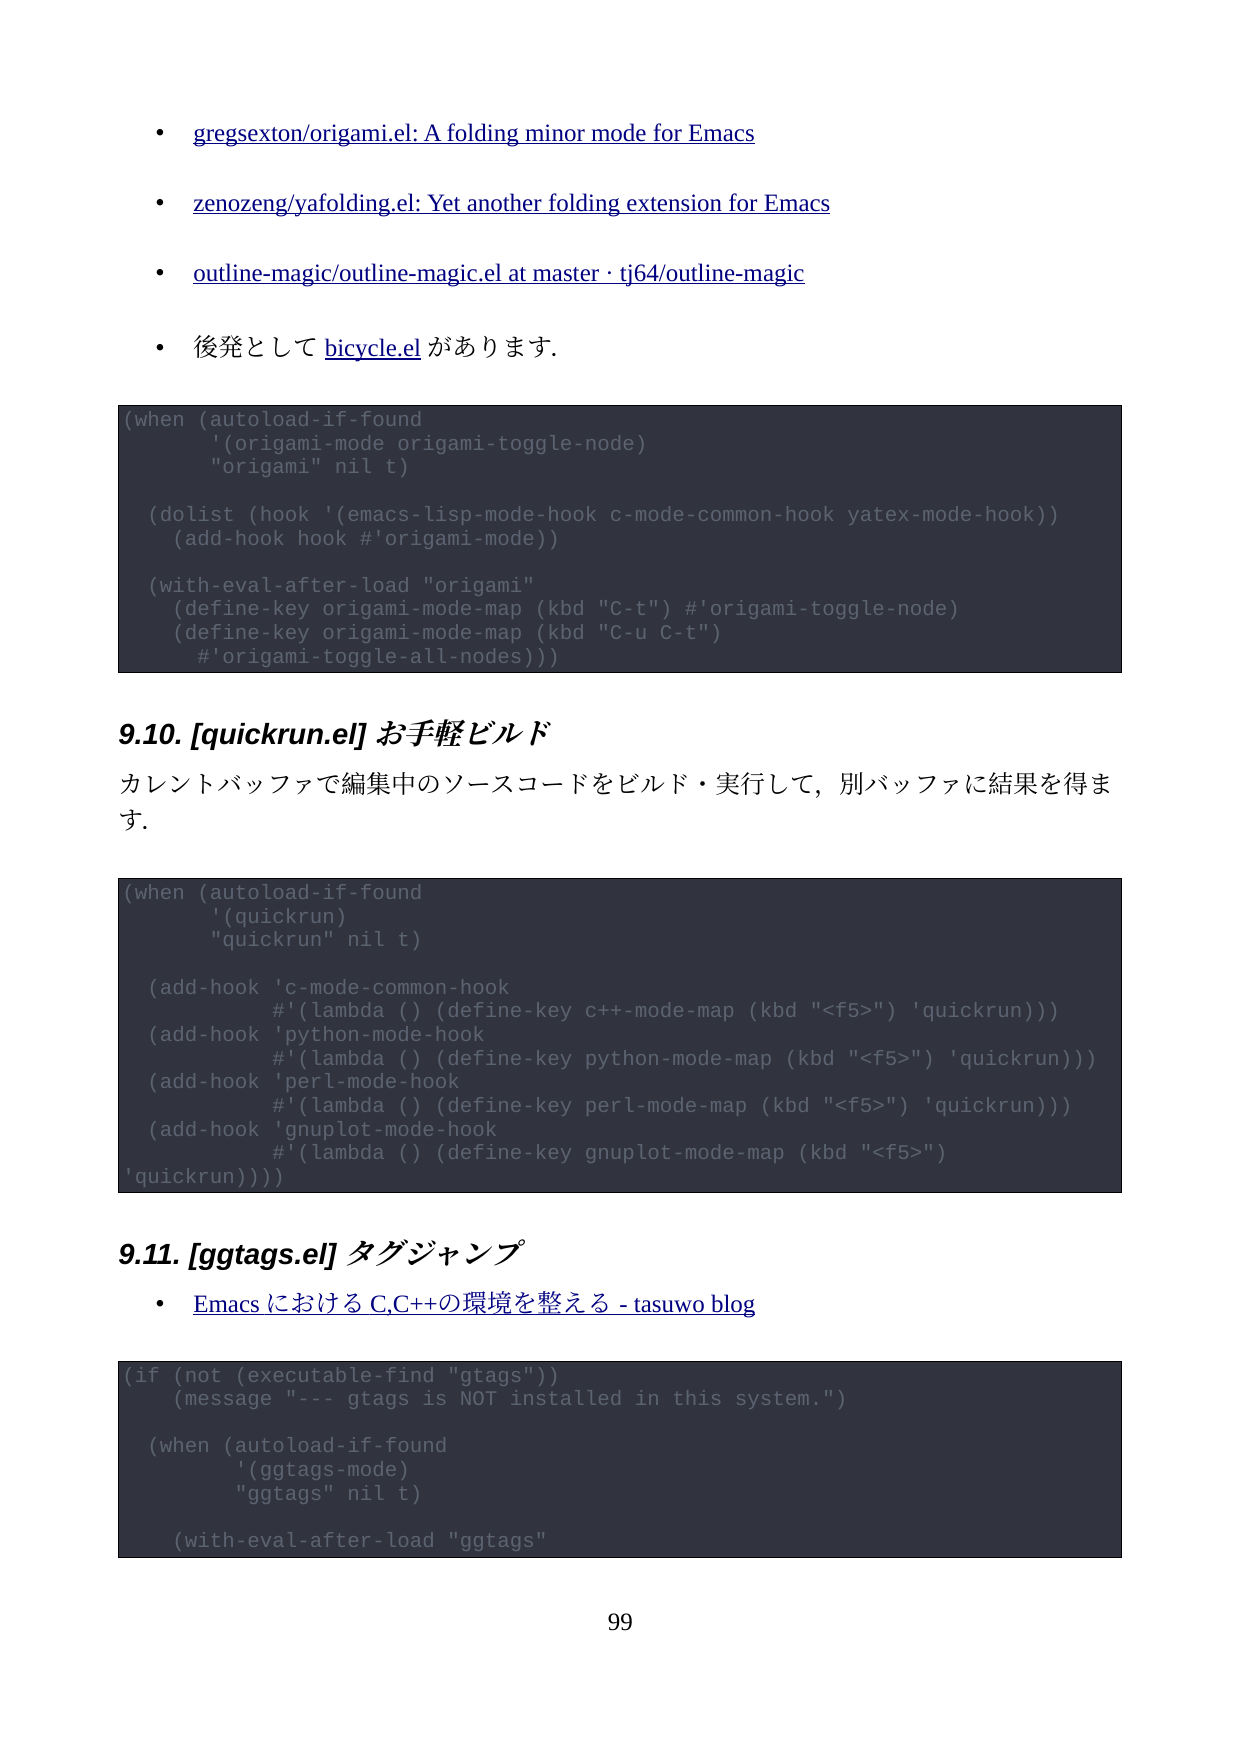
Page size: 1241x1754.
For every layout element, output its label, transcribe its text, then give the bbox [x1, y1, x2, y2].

subtitle [ggtags.el] タグジャンプ [118, 1231, 1122, 1273]
text (add-hook 'perl-mode-hook [119, 1067, 1121, 1091]
text (with-eval-after-load "origami" [119, 571, 1121, 594]
text '(quickrun) [119, 902, 1121, 926]
list EmacsにおけるC,C++の環境を整える - tasuwo blog [156, 1285, 1122, 1348]
list zenozeng/yafolding.el: Yet another folding extension for Emacs [156, 188, 1122, 246]
text #'(lambda () (define-key perl-mode-map (kbd "<f5>") 'quickrun))) [119, 1091, 1121, 1115]
text (define-key origami-mode-map (kbd "C-t") #'origami-toggle-node) [119, 594, 1121, 618]
text #'(lambda () (define-key python-mode-map (kbd "<f5>") 'quickrun))) [119, 1044, 1121, 1067]
text (add-hook 'python-mode-hook [119, 1020, 1121, 1044]
text カレントバッファで編集中のソースコードをビルド・実行して，別バッファに結果を得ます． [118, 765, 1122, 866]
list 後発として bicycle.el があります． [156, 328, 1122, 393]
text "origami" nil t) [119, 453, 1121, 476]
text #'(lambda () (define-key c++-mode-map (kbd "<f5>") 'quickrun))) [119, 996, 1121, 1020]
text (add-hook 'gnuplot-mode-hook [119, 1115, 1121, 1138]
text (add-hook hook #'origami-mode)) [119, 523, 1121, 547]
text "quickrun" nil t) [119, 926, 1121, 949]
text (add-hook 'c-mode-common-hook [119, 973, 1121, 996]
text '(ggtags-mode) [119, 1455, 1121, 1479]
text (when (autoload-if-found [119, 406, 1121, 429]
text (dolist (hook '(emacs-lisp-mode-hook c-mode-common-hook yatex-mode-hook)) [119, 500, 1121, 523]
list gregsexton/origami.el: A folding minor mode for Emacs [156, 118, 1122, 176]
list outline-magic/outline-magic.el at master · tj64/outline-magic [156, 258, 1122, 316]
text '(origami-mode origami-toggle-node) [119, 429, 1121, 453]
text (message "--- gtags is NOT installed in this system.") [119, 1384, 1121, 1408]
text (when (autoload-if-found [119, 879, 1121, 902]
text (with-eval-after-load "ggtags" [119, 1526, 1121, 1557]
subtitle [quickrun.el] お手軽ビルド [118, 711, 1122, 753]
text "ggtags" nil t) [119, 1479, 1121, 1502]
text (define-key origami-mode-map (kbd "C-u C-t") [119, 618, 1121, 642]
text #'origami-toggle-all-nodes))) [119, 642, 1121, 672]
text #'(lambda () (define-key gnuplot-mode-map (kbd "<f5>") 'quickrun)))) [119, 1138, 1121, 1192]
text (if (not (executable-find "gtags")) [119, 1362, 1121, 1384]
text (when (autoload-if-found [119, 1432, 1121, 1455]
